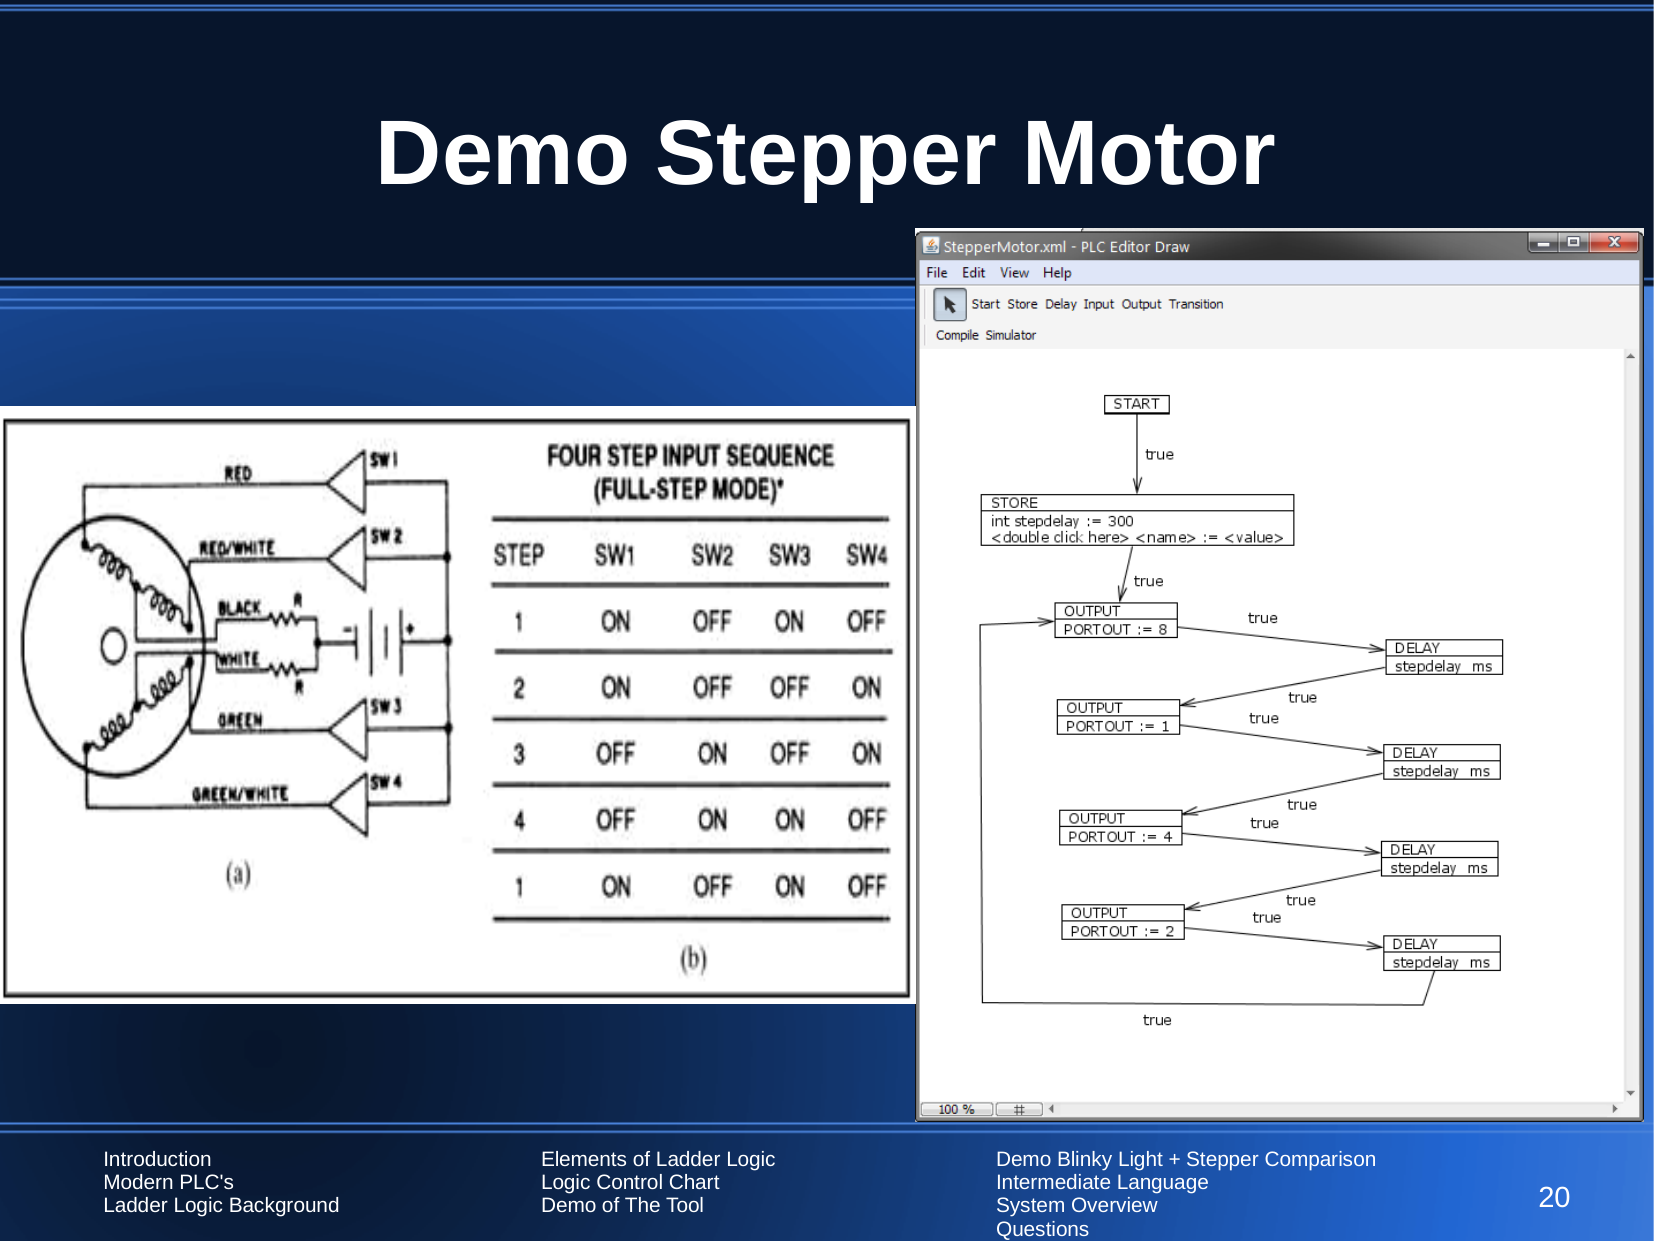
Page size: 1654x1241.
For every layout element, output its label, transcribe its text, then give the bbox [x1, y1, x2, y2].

picture [0, 0, 1654, 1241]
title Demo Stepper Motor [82, 49, 1571, 257]
